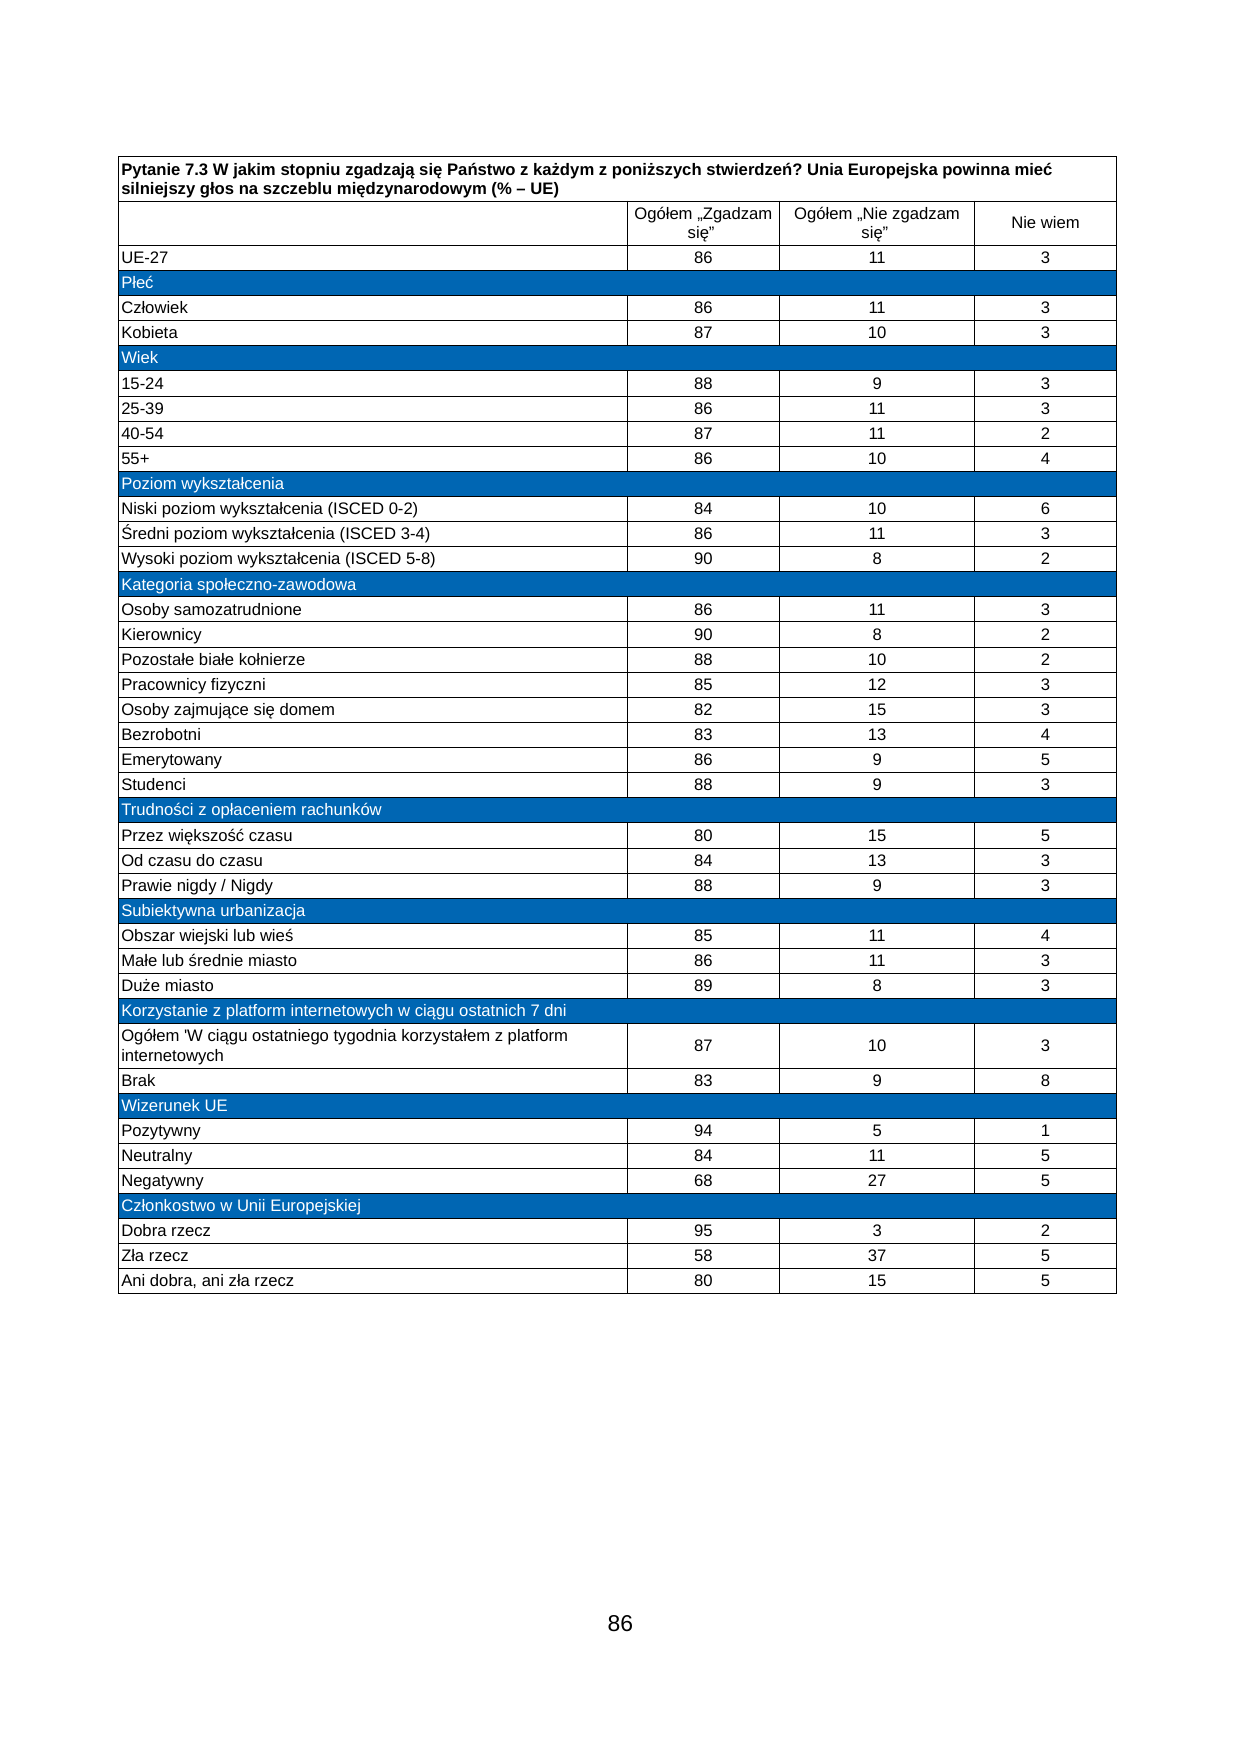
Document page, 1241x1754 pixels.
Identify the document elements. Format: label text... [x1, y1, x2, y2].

table_cell 4 [975, 723, 1116, 747]
table_cell 4 [975, 447, 1116, 471]
table_cell 9 [780, 371, 974, 396]
table_cell 94 [628, 1119, 779, 1143]
table_cell 9 [780, 773, 974, 797]
table_cell 5 [975, 1269, 1116, 1293]
table_cell 10 [780, 1024, 974, 1067]
table_cell 83 [628, 1069, 779, 1092]
table_cell Ogółem 'W ciągu ostatniego tygodnia korzystałem z platform internetowych [119, 1024, 627, 1067]
table_cell Ani dobra, ani zła rzecz [119, 1269, 627, 1293]
table_cell Wizerunek UE [119, 1094, 1116, 1118]
table_cell Kobieta [119, 321, 627, 345]
table_cell 86 [628, 447, 779, 471]
table_cell 11 [780, 949, 974, 973]
table_cell Subiektywna urbanizacja [119, 899, 1116, 923]
table_cell 86 [628, 522, 779, 546]
table_cell 8 [780, 622, 974, 647]
table_cell Nie wiem [975, 202, 1116, 245]
table_cell Członkostwo w Unii Europejskiej [119, 1194, 1116, 1218]
table_cell 3 [975, 246, 1116, 270]
table_cell Średni poziom wykształcenia (ISCED 3-4) [119, 522, 627, 546]
table_cell 3 [975, 773, 1116, 797]
table_cell Pozytywny [119, 1119, 627, 1143]
table_cell 58 [628, 1244, 779, 1268]
table_cell Kategoria społeczno-zawodowa [119, 572, 1116, 596]
table_cell 11 [780, 296, 974, 320]
table_cell Małe lub średnie miasto [119, 949, 627, 973]
table_cell 84 [628, 1144, 779, 1168]
table_cell Obszar wiejski lub wieś [119, 924, 627, 948]
table_cell 3 [975, 321, 1116, 345]
table_cell 86 [628, 246, 779, 270]
table_cell 3 [975, 673, 1116, 697]
table_cell 90 [628, 547, 779, 571]
table_cell 86 [628, 949, 779, 973]
table_cell 80 [628, 1269, 779, 1293]
table_cell 2 [975, 648, 1116, 672]
table_cell Osoby samozatrudnione [119, 597, 627, 621]
table_cell 86 [628, 296, 779, 320]
table_cell 10 [780, 447, 974, 471]
table_cell 15 [780, 1269, 974, 1293]
table_cell 15 [780, 823, 974, 847]
table_cell 13 [780, 849, 974, 872]
table_header Pytanie 7.3 W jakim stopniu zgadzają się Państwo z każdym z poniższych stwierdzeń? Unia Europejska powinna mieć silniejszy głos na szczeblu międzynarodowym (% – UE) [119, 157, 1116, 201]
table_cell 2 [975, 1219, 1116, 1243]
table_cell 5 [975, 1144, 1116, 1168]
table_cell Studenci [119, 773, 627, 797]
table_cell 8 [780, 547, 974, 571]
table_cell 85 [628, 924, 779, 948]
table_cell Emerytowany [119, 748, 627, 772]
table_cell 3 [975, 698, 1116, 722]
table_cell Bezrobotni [119, 723, 627, 747]
table_cell 5 [975, 1169, 1116, 1193]
table_cell 8 [780, 974, 974, 998]
table_cell 11 [780, 924, 974, 948]
table_cell 27 [780, 1169, 974, 1193]
table_cell 86 [628, 397, 779, 421]
table_cell 85 [628, 673, 779, 697]
table_cell Prawie nigdy / Nigdy [119, 874, 627, 898]
table_cell 3 [975, 949, 1116, 973]
table_cell 3 [975, 597, 1116, 621]
table_cell 13 [780, 723, 974, 747]
table_cell Poziom wykształcenia [119, 472, 1116, 496]
table_cell 87 [628, 321, 779, 345]
table_cell Negatywny [119, 1169, 627, 1193]
table_cell 82 [628, 698, 779, 722]
table_cell 12 [780, 673, 974, 697]
table_cell 80 [628, 823, 779, 847]
table_cell Człowiek [119, 296, 627, 320]
table_cell 11 [780, 522, 974, 546]
table_cell Przez większość czasu [119, 823, 627, 847]
table_cell 10 [780, 321, 974, 345]
table_cell Dobra rzecz [119, 1219, 627, 1243]
table_cell 3 [975, 874, 1116, 898]
table_cell 9 [780, 1069, 974, 1092]
table_cell 86 [628, 597, 779, 621]
table_cell 5 [975, 823, 1116, 847]
table_cell 11 [780, 397, 974, 421]
table_cell 3 [975, 296, 1116, 320]
table_cell 3 [975, 974, 1116, 998]
table_cell Wysoki poziom wykształcenia (ISCED 5-8) [119, 547, 627, 571]
table_cell 88 [628, 371, 779, 396]
table_cell 55+ [119, 447, 627, 471]
table_cell 88 [628, 648, 779, 672]
table_cell Od czasu do czasu [119, 849, 627, 872]
table_cell 88 [628, 773, 779, 797]
table_cell Duże miasto [119, 974, 627, 998]
table_cell 2 [975, 422, 1116, 446]
table_cell 3 [975, 371, 1116, 396]
table_cell 8 [975, 1069, 1116, 1092]
table_cell 37 [780, 1244, 974, 1268]
table_cell 2 [975, 547, 1116, 571]
table_cell 11 [780, 1144, 974, 1168]
table_cell Ogółem „Nie zgadzam się” [780, 202, 974, 245]
table_cell 83 [628, 723, 779, 747]
table_cell 87 [628, 1024, 779, 1067]
table_cell [119, 202, 627, 245]
table_cell 11 [780, 422, 974, 446]
table_cell 10 [780, 648, 974, 672]
table_cell 15-24 [119, 371, 627, 396]
table_cell 5 [975, 748, 1116, 772]
table_cell 4 [975, 924, 1116, 948]
table_cell Zła rzecz [119, 1244, 627, 1268]
table_cell 6 [975, 497, 1116, 521]
table_cell 95 [628, 1219, 779, 1243]
table_cell 40-54 [119, 422, 627, 446]
table_cell Neutralny [119, 1144, 627, 1168]
table_cell Korzystanie z platform internetowych w ciągu ostatnich 7 dni [119, 999, 1116, 1023]
table_cell 86 [628, 748, 779, 772]
table_cell 5 [780, 1119, 974, 1143]
table_cell Wiek [119, 346, 1116, 370]
table_cell Brak [119, 1069, 627, 1092]
table_cell 87 [628, 422, 779, 446]
table_cell Pozostałe białe kołnierze [119, 648, 627, 672]
table_cell 3 [780, 1219, 974, 1243]
table_cell Kierownicy [119, 622, 627, 647]
table_cell Pracownicy fizyczni [119, 673, 627, 697]
table_cell 90 [628, 622, 779, 647]
table_cell 5 [975, 1244, 1116, 1268]
table_cell 1 [975, 1119, 1116, 1143]
table_cell 9 [780, 748, 974, 772]
table_cell 9 [780, 874, 974, 898]
table_cell 3 [975, 397, 1116, 421]
table_cell 11 [780, 246, 974, 270]
table_cell 84 [628, 849, 779, 872]
table_cell 10 [780, 497, 974, 521]
table_cell UE-27 [119, 246, 627, 270]
table_cell Osoby zajmujące się domem [119, 698, 627, 722]
table_cell 11 [780, 597, 974, 621]
table_cell 25-39 [119, 397, 627, 421]
table_cell 3 [975, 522, 1116, 546]
table_cell Trudności z opłaceniem rachunków [119, 798, 1116, 822]
table_cell 68 [628, 1169, 779, 1193]
table_cell 3 [975, 849, 1116, 872]
table_cell 15 [780, 698, 974, 722]
table_cell 2 [975, 622, 1116, 647]
table_cell Ogółem „Zgadzam się” [628, 202, 779, 245]
table_cell 88 [628, 874, 779, 898]
table_cell Niski poziom wykształcenia (ISCED 0-2) [119, 497, 627, 521]
table_cell 84 [628, 497, 779, 521]
table_cell 89 [628, 974, 779, 998]
table_cell 3 [975, 1024, 1116, 1067]
table_cell Płeć [119, 271, 1116, 295]
